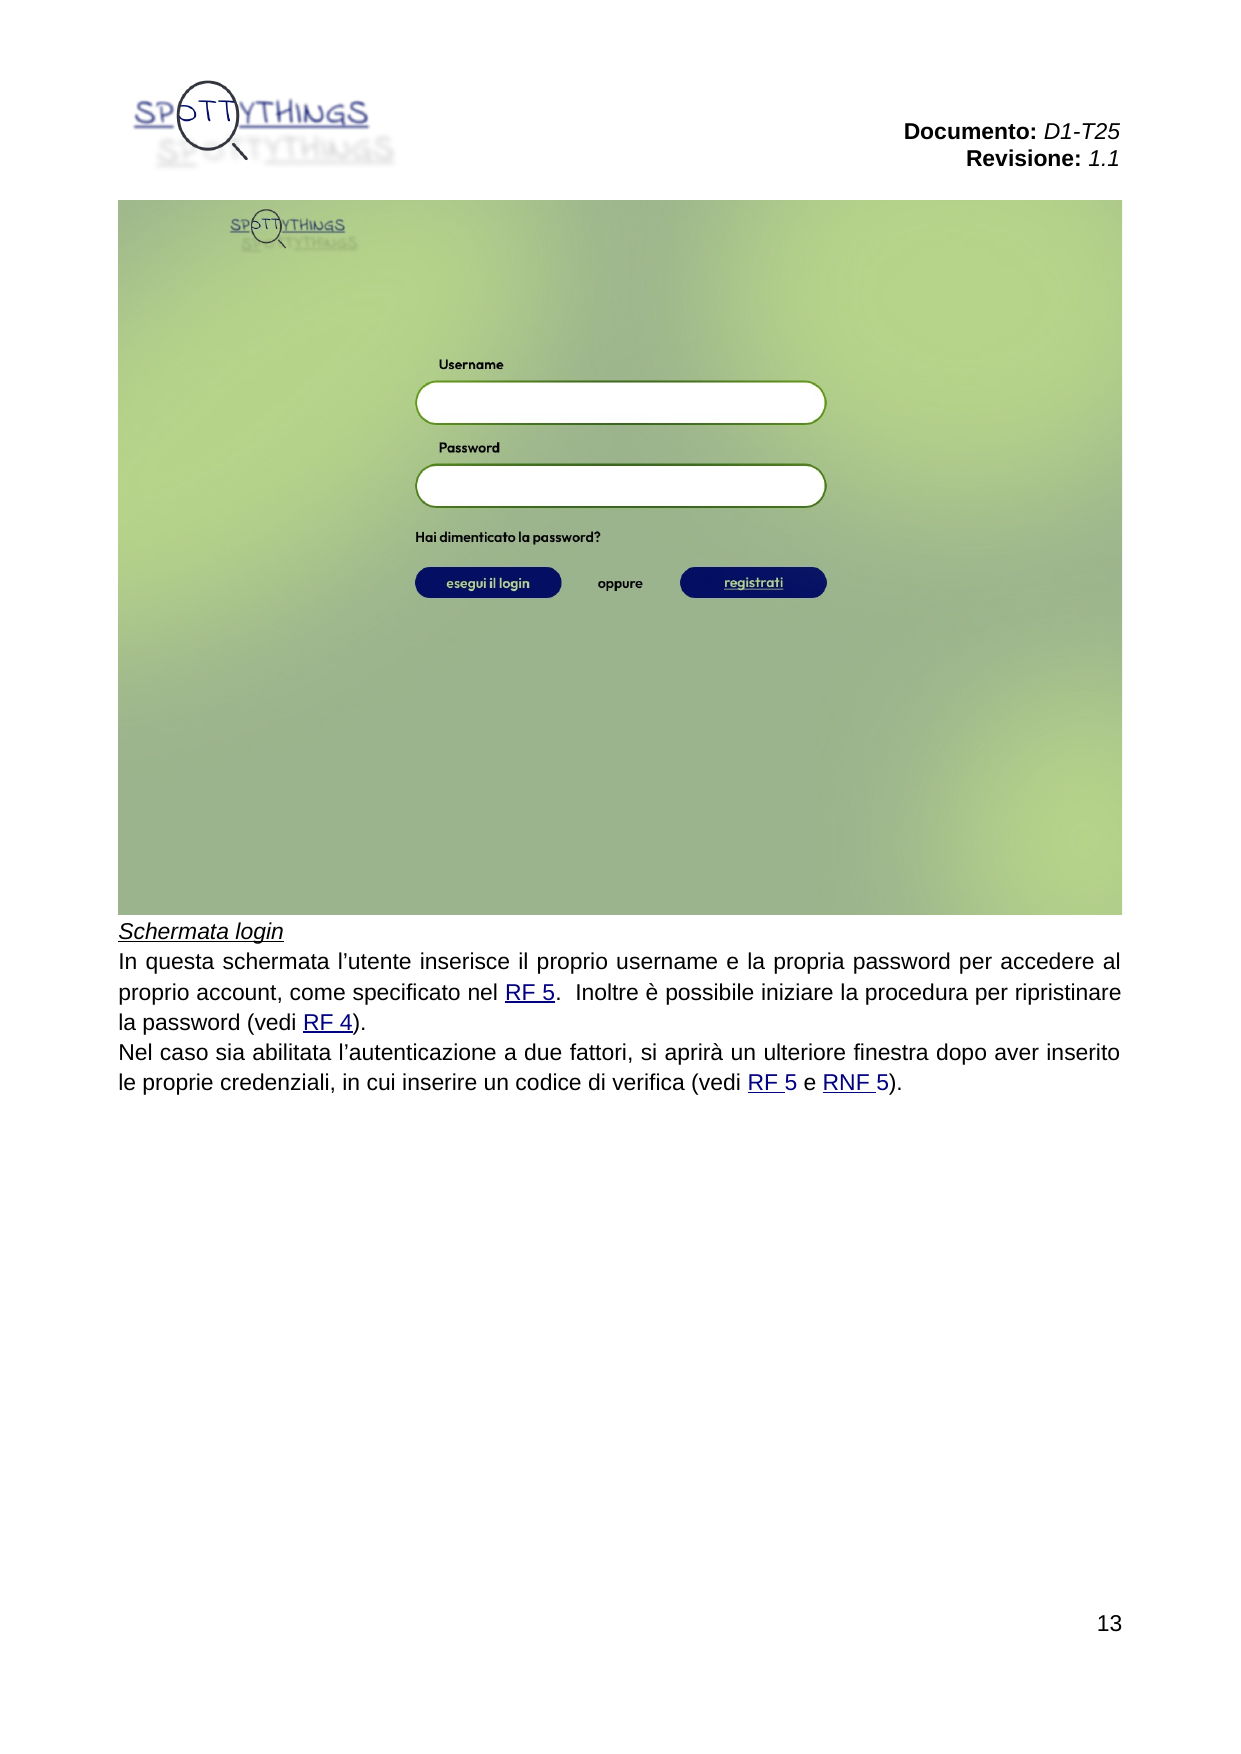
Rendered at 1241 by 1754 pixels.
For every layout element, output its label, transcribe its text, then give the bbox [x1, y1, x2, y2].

picture [123, 73, 399, 187]
text Schermata login [118, 915, 1122, 944]
picture [118, 200, 1123, 915]
text Nel caso sia abilitata l’autenticazione a due fattori, si aprirà un ulteriore finestra dopo aver inserito le proprie credenziali, in cui inserire un codice di verifica (vedi RF 5 e RNF 5). [118, 1039, 1122, 1095]
text In questa schermata l’utente inserisce il proprio username e la propria password per accedere al proprio account, come specificato nel RF 5. Inoltre è possibile iniziare la procedura per ripristinare la password (vedi RF 4). [118, 948, 1122, 1035]
